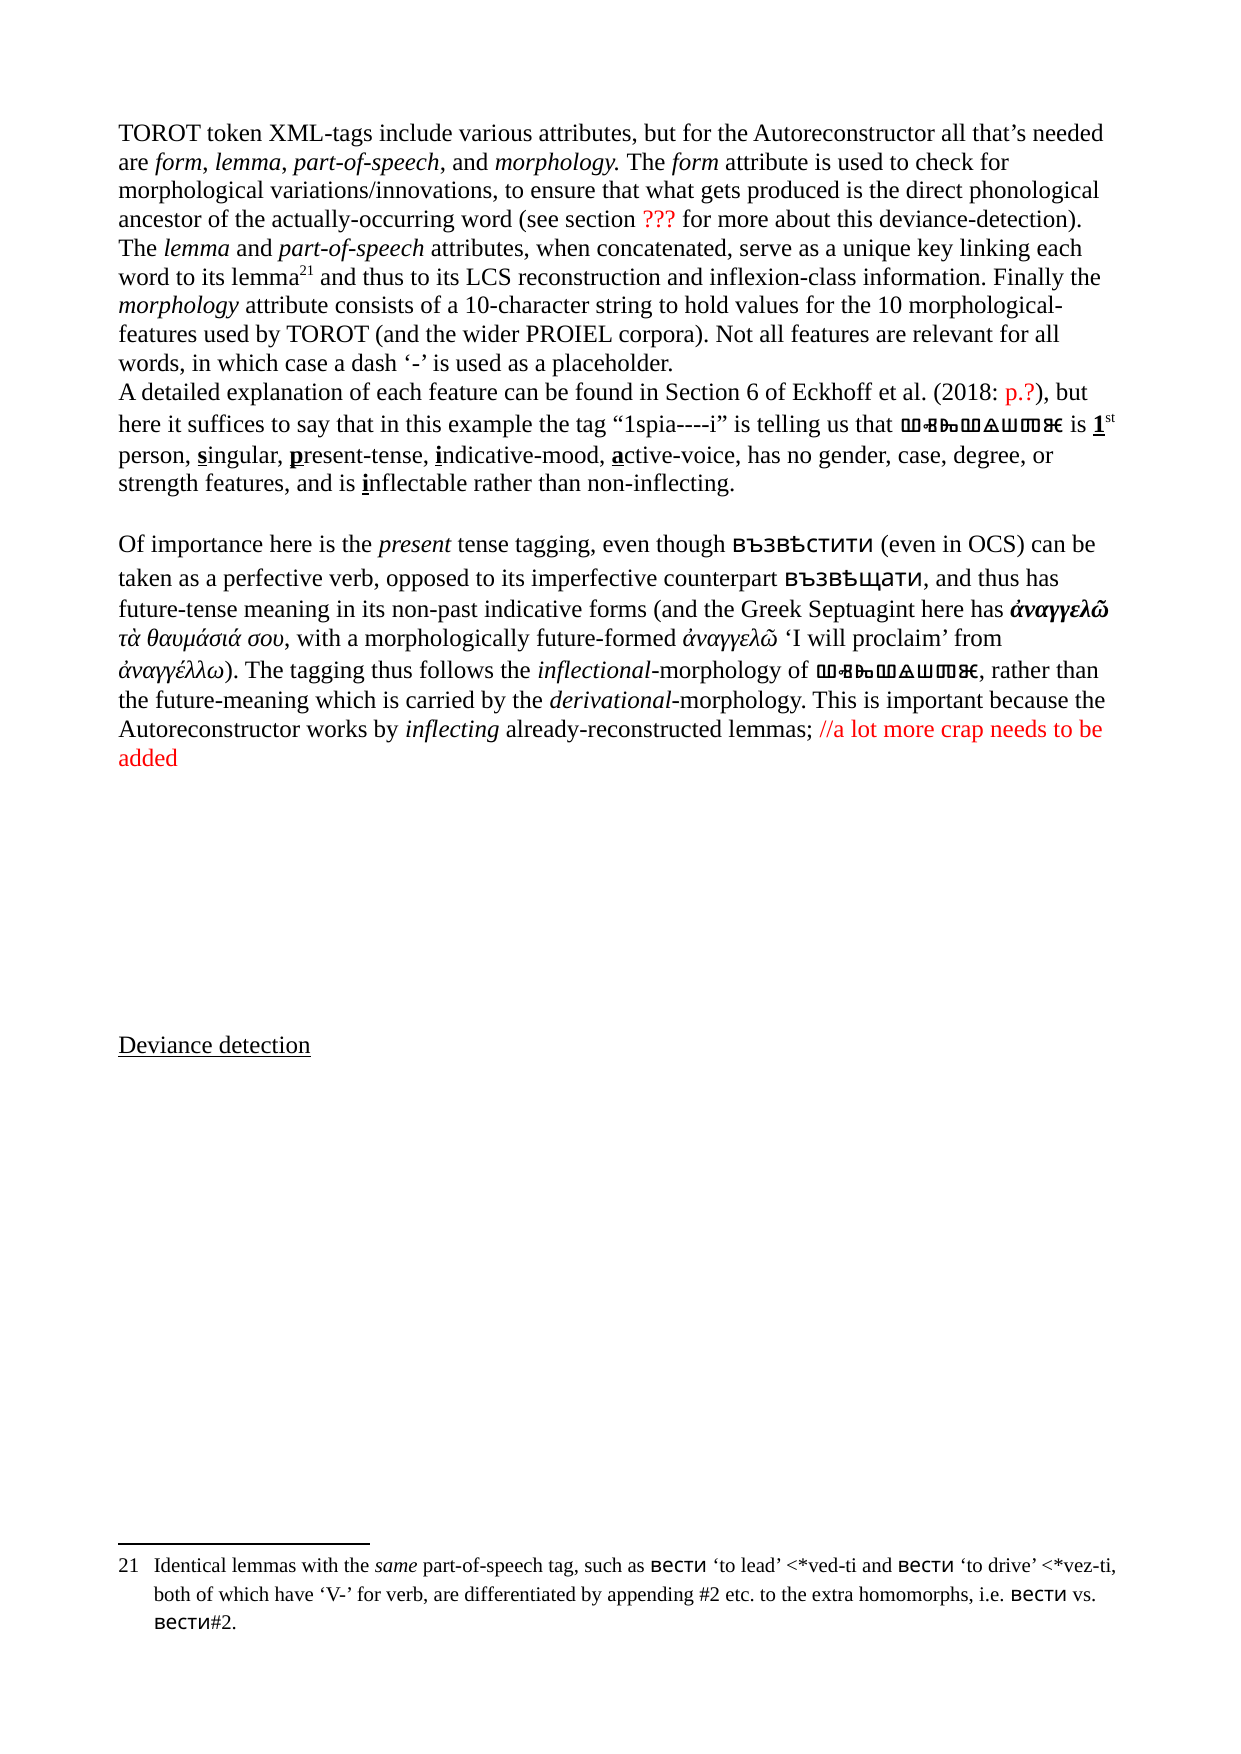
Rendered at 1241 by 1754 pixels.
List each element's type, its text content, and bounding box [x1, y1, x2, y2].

text TOROT token XML-tags include various attributes, but for the Autoreconstructor all that’s needed are form, lemma, part-of-speech, and morphology. The form attribute is used to check for morphological variations/innovations, to ensure that what gets produced is the direct phonological ancestor of the actually-occurring word (see section ??? for more about this deviance-detection). The lemma and part-of-speech attributes, when concatenated, serve as a unique key linking each word to its l­emma and thus to its LCS reconstruction and inflexion-class information. Finally the morphology attribute consists of a 10-character string to hold values for the 10 morphological-features used by TOROT (and the wider PROIEL corpora). Not all features are relevant for all words, in which case a dash ‘-’ is used as a placeholder. [118, 118, 1122, 377]
text Of importance here is the present tense tagging, even though възвѣстити (even in OCS) can be taken as a perfective verb, opposed to its imperfective counterpart възвѣщати, and thus has future-tense meaning in its non-past indicative forms (and the Greek Septuagint here has ἀναγγελῶ τὰ θαυμάσιά σου, with a morphologically future-formed ἀναγγελῶ ‘I will proclaim’ from ἀναγγέλλω). The tagging thus follows the inflectional-morphology of ⰲⱏⰸⰲⱑⱎⱅⱘ, rather than the future-meaning which is carried by the derivational­-morphology. This is important because the Autoreconstructor works by inflecting already-reconstructed lemmas; //a lot more crap needs to be added [118, 526, 1122, 772]
text Identical lemmas with the same part-of-speech tag, such as вести ‘to lead’ <*ved­‑ti and вести ‘to drive’ <*vez‑ti, both of which have ‘V-’ for verb, are differentiated by appending #2 etc. to the extra homomorphs, i.e. вести vs. вести#2. [118, 1551, 1122, 1636]
text Deviance detection [118, 1031, 1122, 1059]
text A detailed explanation of each feature can be found in Section 6 of Eckhoff et al. (2018: p.?), but here it suffices to say that in this example the tag “1spia----i” is telling us that ⰲⱏⰸⰲⱑⱎⱅⱘ is 1st person, singular, present-tense, indicative-mood, active-voice, has no gender, case, degree, or strength features, and is inflectable rather than non-inflecting. [118, 377, 1122, 497]
